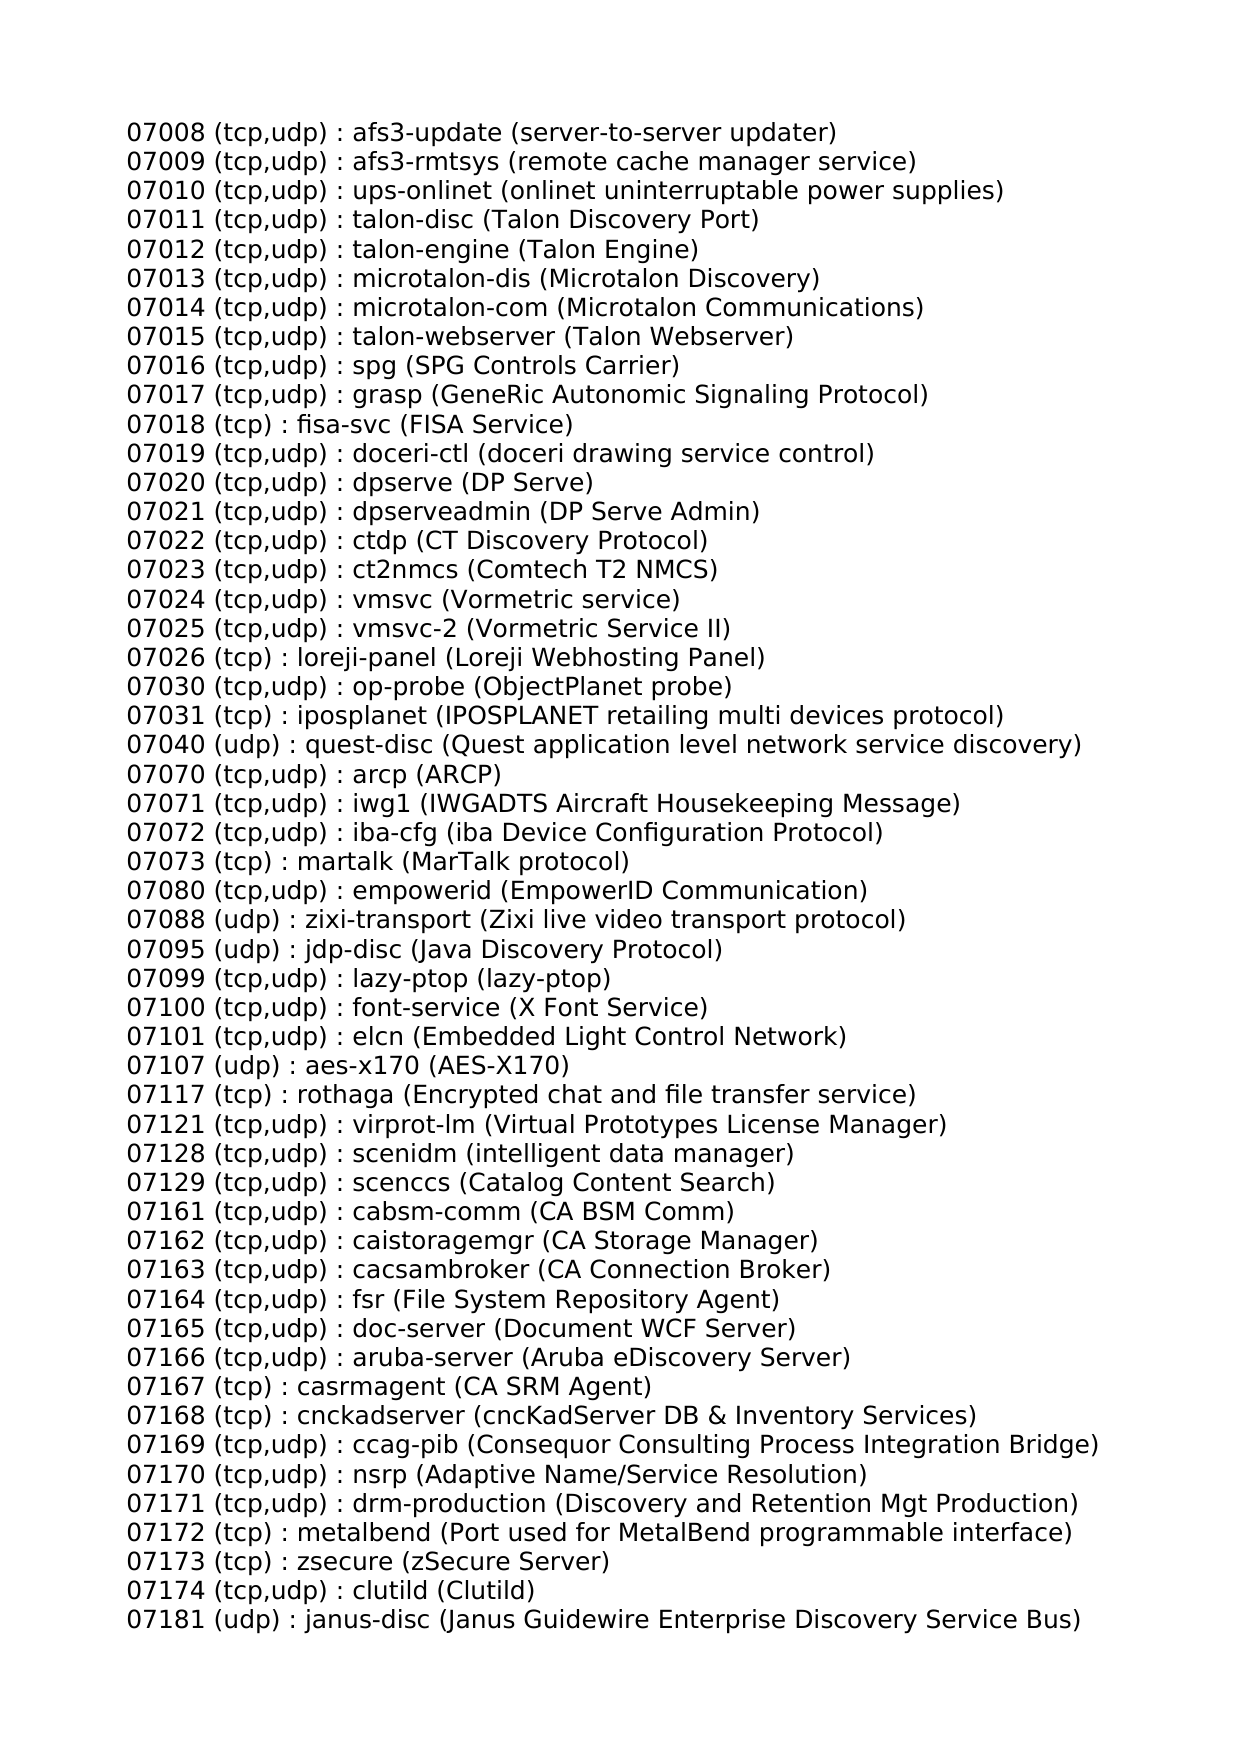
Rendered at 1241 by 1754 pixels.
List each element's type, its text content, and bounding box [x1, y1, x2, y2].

text 07008 (tcp,udp) : afs3-update (server-to-server updater) 07009 (tcp,udp) : afs3-rmtsys (remote cache manager service) 07010 (tcp,udp) : ups-onlinet (onlinet uninterruptable power supplies) 07011 (tcp,udp) : talon-disc (Talon Discovery Port) 07012 (tcp,udp) : talon-engine (Talon Engine) 07013 (tcp,udp) : microtalon-dis (Microtalon Discovery) 07014 (tcp,udp) : microtalon-com (Microtalon Communications) 07015 (tcp,udp) : talon-webserver (Talon Webserver) 07016 (tcp,udp) : spg (SPG Controls Carrier) 07017 (tcp,udp) : grasp (GeneRic Autonomic Signaling Protocol) 07018 (tcp) : fisa-svc (FISA Service) 07019 (tcp,udp) : doceri-ctl (doceri drawing service control) 07020 (tcp,udp) : dpserve (DP Serve) 07021 (tcp,udp) : dpserveadmin (DP Serve Admin) 07022 (tcp,udp) : ctdp (CT Discovery Protocol) 07023 (tcp,udp) : ct2nmcs (Comtech T2 NMCS) 07024 (tcp,udp) : vmsvc (Vormetric service) 07025 (tcp,udp) : vmsvc-2 (Vormetric Service II) 07026 (tcp) : loreji-panel (Loreji Webhosting Panel) 07030 (tcp,udp) : op-probe (ObjectPlanet probe) 07031 (tcp) : iposplanet (IPOSPLANET retailing multi devices protocol) 07040 (udp) : quest-disc (Quest application level network service discovery) 07070 (tcp,udp) : arcp (ARCP) 07071 (tcp,udp) : iwg1 (IWGADTS Aircraft Housekeeping Message) 07072 (tcp,udp) : iba-cfg (iba Device Configuration Protocol) 07073 (tcp) : martalk (MarTalk protocol) 07080 (tcp,udp) : empowerid (EmpowerID Communication) 07088 (udp) : zixi-transport (Zixi live video transport protocol) 07095 (udp) : jdp-disc (Java Discovery Protocol) 07099 (tcp,udp) : lazy-ptop (lazy-ptop) 07100 (tcp,udp) : font-service (X Font Service) 07101 (tcp,udp) : elcn (Embedded Light Control Network) 07107 (udp) : aes-x170 (AES-X170) 07117 (tcp) : rothaga (Encrypted chat and file transfer service) 07121 (tcp,udp) : virprot-lm (Virtual Prototypes License Manager) 07128 (tcp,udp) : scenidm (intelligent data manager) 07129 (tcp,udp) : scenccs (Catalog Content Search) 07161 (tcp,udp) : cabsm-comm (CA BSM Comm) 07162 (tcp,udp) : caistoragemgr (CA Storage Manager) 07163 (tcp,udp) : cacsambroker (CA Connection Broker) 07164 (tcp,udp) : fsr (File System Repository Agent) 07165 (tcp,udp) : doc-server (Document WCF Server) 07166 (tcp,udp) : aruba-server (Aruba eDiscovery Server) 07167 (tcp) : casrmagent (CA SRM Agent) 07168 (tcp) : cnckadserver (cncKadServer DB & Inventory Services) 07169 (tcp,udp) : ccag-pib (Consequor Consulting Process Integration Bridge) 07170 (tcp,udp) : nsrp (Adaptive Name/Service Resolution) 07171 (tcp,udp) : drm-production (Discovery and Retention Mgt Production) 07172 (tcp) : metalbend (Port used for MetalBend programmable interface) 07173 (tcp) : zsecure (zSecure Server) 07174 (tcp,udp) : clutild (Clutild) 07181 (udp) : janus-disc (Janus Guidewire Enterprise Discovery Service Bus) [118, 118, 1122, 1635]
